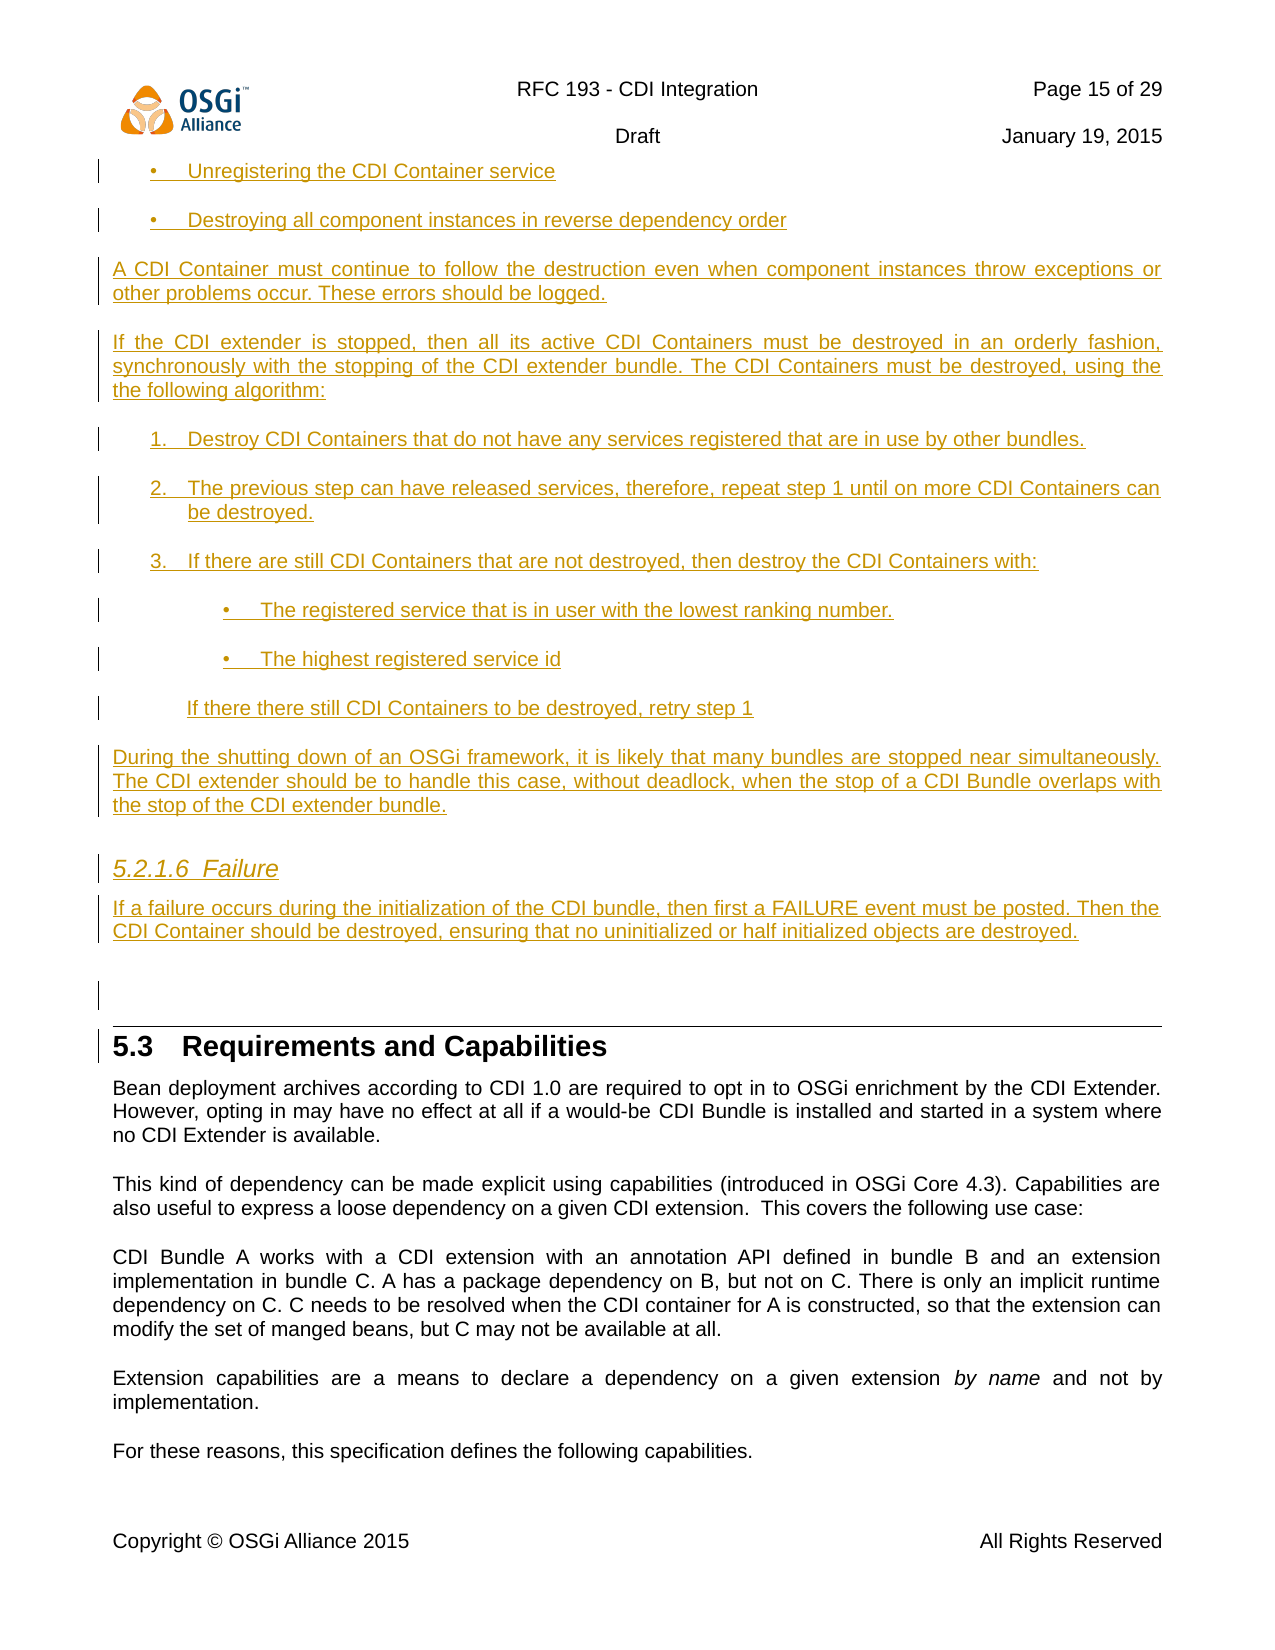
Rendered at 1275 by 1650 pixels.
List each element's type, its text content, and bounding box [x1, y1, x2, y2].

text During the shutting down of an OSGi framework, it is likely that many bundles are stopped near simultaneously. The CDI extender should be to handle this case, without deadlock, when the stop of a CDI Bundle overlaps with [112, 745, 1162, 790]
subtitle Requirements and Capabilities [112, 1027, 1162, 1063]
text If the CDI extender is stopped, then all its active CDI Containers must be destroyed in an orderly fashion, [112, 330, 1162, 351]
list Destroy CDI Containers that do not have any services registered that are in use by other bundles. [150, 427, 1162, 451]
list The registered service that is in user with the lowest ranking number. [223, 598, 1162, 622]
subtitle Failure [112, 854, 1162, 883]
picture [113, 78, 257, 142]
list The highest registered service id [223, 647, 1162, 671]
text This kind of dependency can be made explicit using capabilities (introduced in OSGi Core 4.3). Capabilities are also useful to express a loose dependency on a given CDI extension. This covers the following use case: [112, 1172, 1162, 1220]
text If a failure occurs during the initialization of the CDI bundle, then first a FAILURE event must be posted. Then the CDI Container should be destroyed, ensuring that no uninitialized or half initialized objects are destroyed. [112, 895, 1162, 943]
list The previous step can have released services, therefore, repeat step 1 until on more CDI Containers can be destroyed. [150, 476, 1162, 524]
text other problems occur. These errors should be logged. [112, 279, 1162, 305]
list Destroying all component instances in reverse dependency order [150, 208, 1162, 232]
list If there are still CDI Containers that are not destroyed, then destroy the CDI Containers with: [150, 549, 1162, 573]
text For these reasons, this specification defines the following capabilities. [112, 1439, 1162, 1463]
text If there there still CDI Containers to be destroyed, retry step 1 [186, 696, 1162, 720]
text CDI Bundle A works with a CDI extension with an annotation API defined in bundle B and an extension implementation in bundle C. A has a package dependency on B, but not on C. There is only an implicit runtime dependency on C. C needs to be resolved when the CDI container for A is constructed, so that the extension can modify the set of manged beans, but C may not be available at all. [112, 1245, 1162, 1341]
text A CDI Container must continue to follow the destruction even when component instances throw exceptions or [112, 257, 1162, 278]
text Bean deployment archives according to CDI 1.0 are required to opt in to OSGi enrichment by the CDI Extender. However, opting in may have no effect at all if a would-be CDI Bundle is installed and started in a system where no CDI Extender is available. [112, 1075, 1162, 1147]
text the stop of the CDI extender bundle. [112, 791, 1162, 817]
list Unregistering the CDI Container service [150, 159, 1162, 183]
text Extension capabilities are a means to declare a dependency on a given extension by name and not by implementation. [112, 1366, 1162, 1414]
text the following algorithm: [112, 376, 1162, 402]
text synchronously with the stopping of the CDI extender bundle. The CDI Containers must be destroyed, using the [112, 352, 1162, 375]
